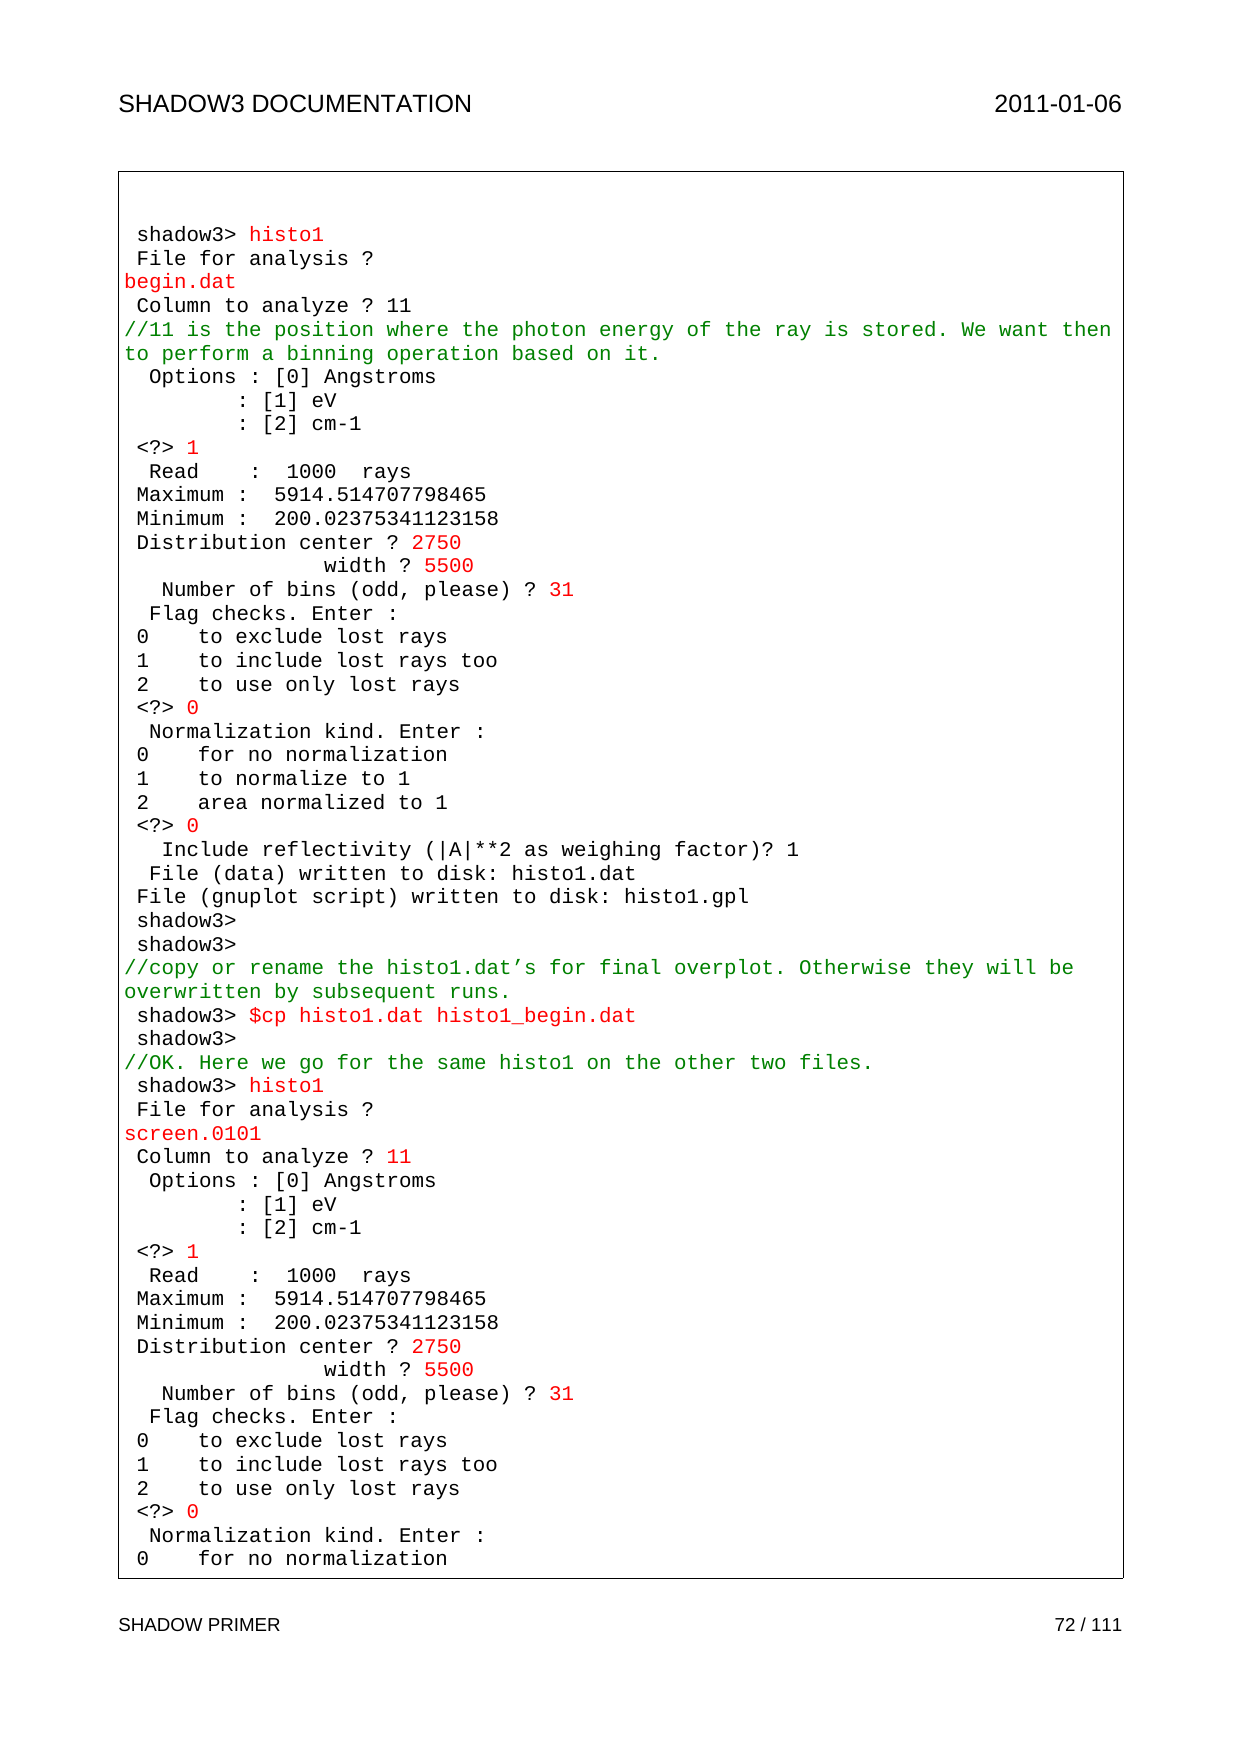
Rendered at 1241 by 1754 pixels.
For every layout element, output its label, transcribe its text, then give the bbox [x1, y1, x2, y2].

table_cell shadow3> histo1 File for analysis ? begin.dat Column to analyze ? 11 //11 is the position where the photon energy of the ray is stored. We want then to perform a binning operation based on it. Options : [0] Angstroms : [1] eV : [2] cm-1 <?> 1 Read : 1000 rays Maximum : 5914.514707798465 Minimum : 200.02375341123158 Distribution center ? 2750 width ? 5500 Number of bins (odd, please) ? 31 Flag checks. Enter : 0 to exclude lost rays 1 to include lost rays too 2 to use only lost rays <?> 0 Normalization kind. Enter : 0 for no normalization 1 to normalize to 1 2 area normalized to 1 <?> 0 Include reflectivity (|A|**2 as weighing factor)? 1 File (data) written to disk: histo1.dat File (gnuplot script) written to disk: histo1.gpl shadow3> shadow3> //copy or rename the histo1.dat’s for final overplot. Otherwise they will be overwritten by subsequent runs. shadow3> $cp histo1.dat histo1_begin.dat shadow3> //OK. Here we go for the same histo1 on the other two files. shadow3> histo1 File for analysis ? screen.0101 Column to analyze ? 11 Options : [0] Angstroms : [1] eV : [2] cm-1 <?> 1 Read : 1000 rays Maximum : 5914.514707798465 Minimum : 200.02375341123158 Distribution center ? 2750 width ? 5500 Number of bins (odd, please) ? 31 Flag checks. Enter : 0 to exclude lost rays 1 to include lost rays too 2 to use only lost rays <?> 0 Normalization kind. Enter : 0 for no normalization [119, 172, 1123, 1578]
